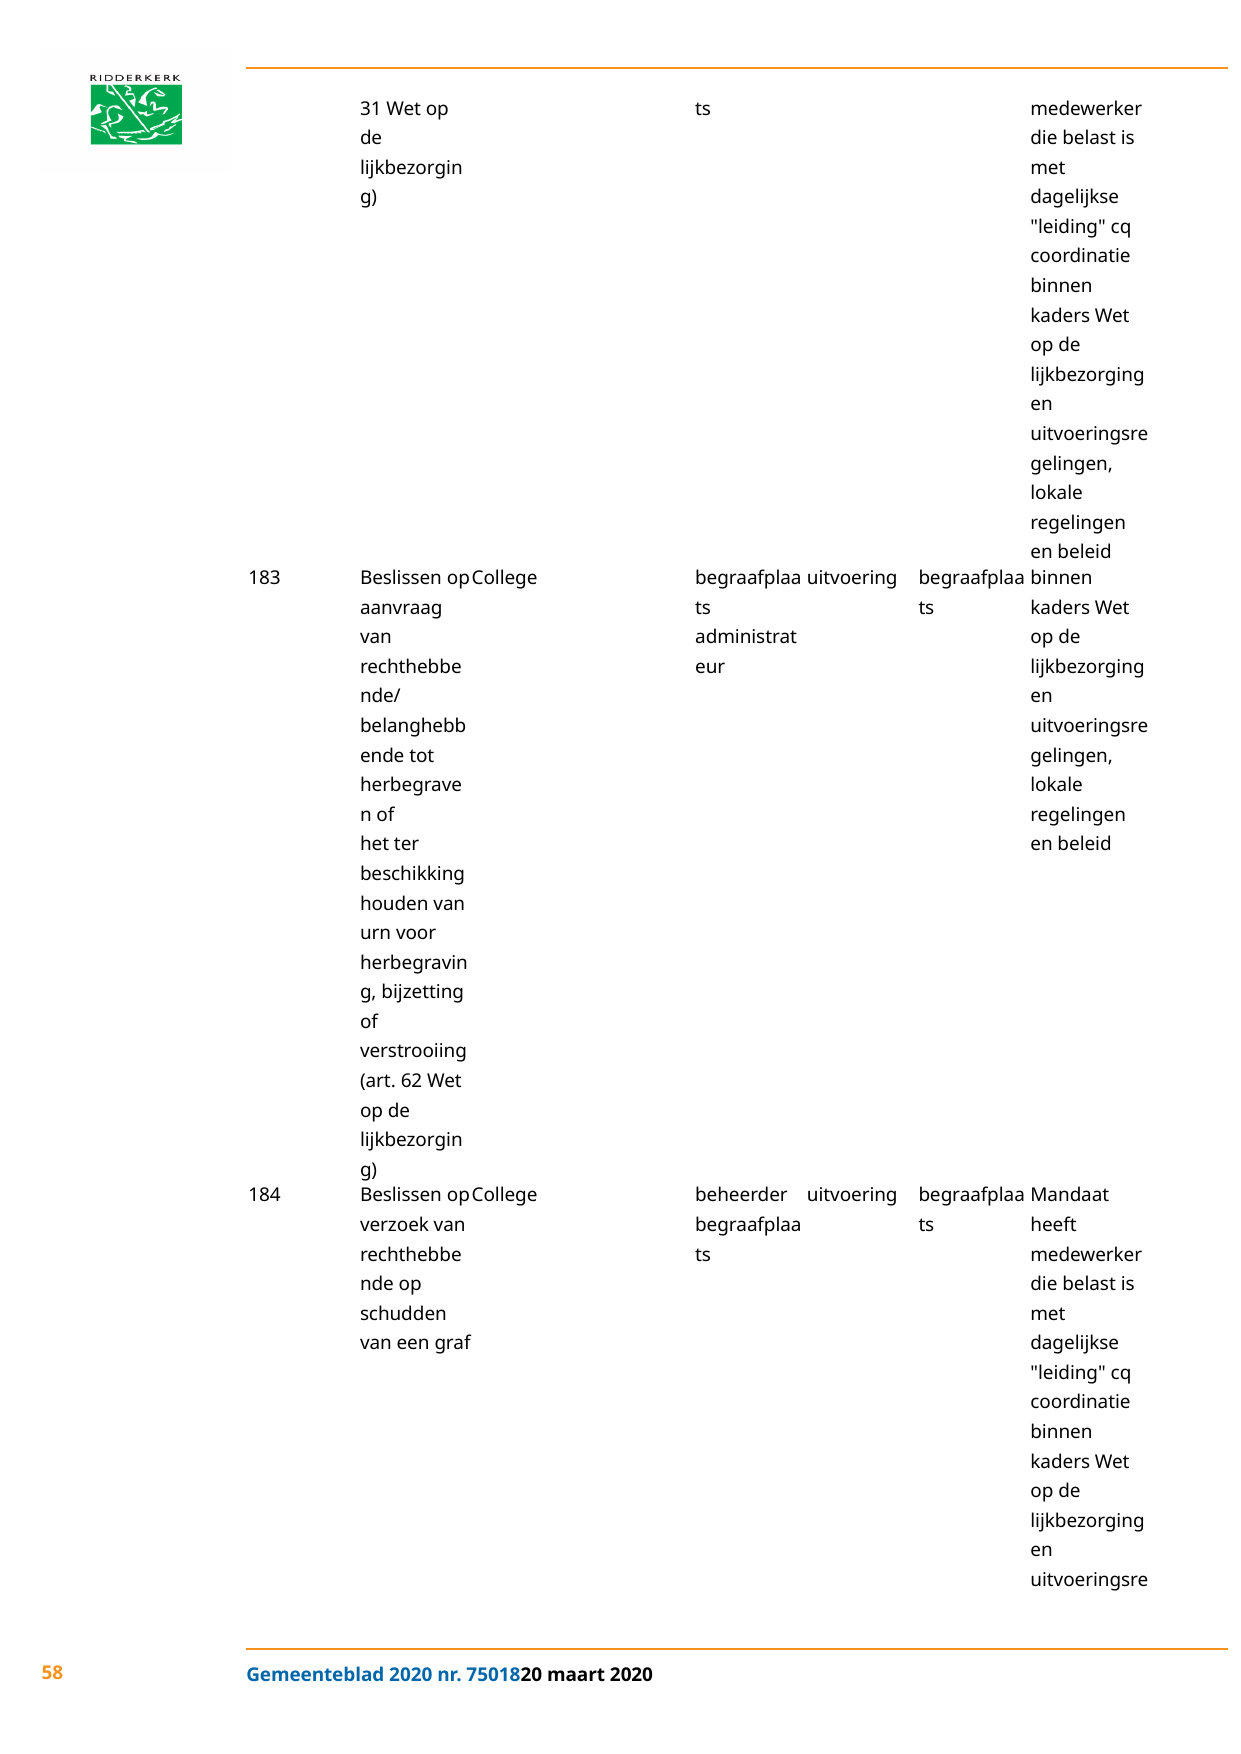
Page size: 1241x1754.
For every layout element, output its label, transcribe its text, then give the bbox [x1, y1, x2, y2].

table_cell [583, 564, 695, 1182]
table_cell Mandaat heeft medewerker die belast is met dagelijkse "leiding" cq coordinatie binnen kaders Wet op de lijkbezorging en uitvoeringsre [1030, 1182, 1152, 1592]
table_cell [583, 1182, 695, 1592]
picture [41, 47, 231, 172]
table_cell [583, 95, 695, 564]
table_cell [918, 95, 1030, 564]
table_cell 183 [248, 564, 360, 1182]
table_cell College [471, 564, 583, 1182]
table_cell 184 [248, 1182, 360, 1592]
table_cell begraafplaats [918, 1182, 1030, 1592]
table_cell [807, 95, 918, 564]
table_cell [471, 95, 583, 564]
table_cell Beslissen op aanvraag van rechthebbende/ belanghebbende tot herbegraven of het ter beschikking houden van urn voor herbegraving, bijzetting of verstrooiing (art. 62 Wet op de lijkbezorging) [360, 564, 471, 1182]
table_cell ts [695, 95, 807, 564]
table_cell begraafplaats administrateur [695, 564, 807, 1182]
table_cell uitvoering [807, 1182, 918, 1592]
table_cell beheerder begraafplaats [695, 1182, 807, 1592]
table_cell begraafplaats [918, 564, 1030, 1182]
table_cell Beslissen op verzoek van rechthebbende op schudden van een graf [360, 1182, 471, 1592]
table_cell 31 Wet op de lijkbezorging) [360, 95, 471, 564]
table_cell medewerker die belast is met dagelijkse "leiding" cq coordinatie binnen kaders Wet op de lijkbezorging en uitvoeringsregelingen, lokale regelingen en beleid [1030, 95, 1152, 564]
table_cell [248, 95, 360, 564]
table_cell College [471, 1182, 583, 1592]
table_cell binnen kaders Wet op de lijkbezorging en uitvoeringsregelingen, lokale regelingen en beleid [1030, 564, 1152, 1182]
table_cell uitvoering [807, 564, 918, 1182]
